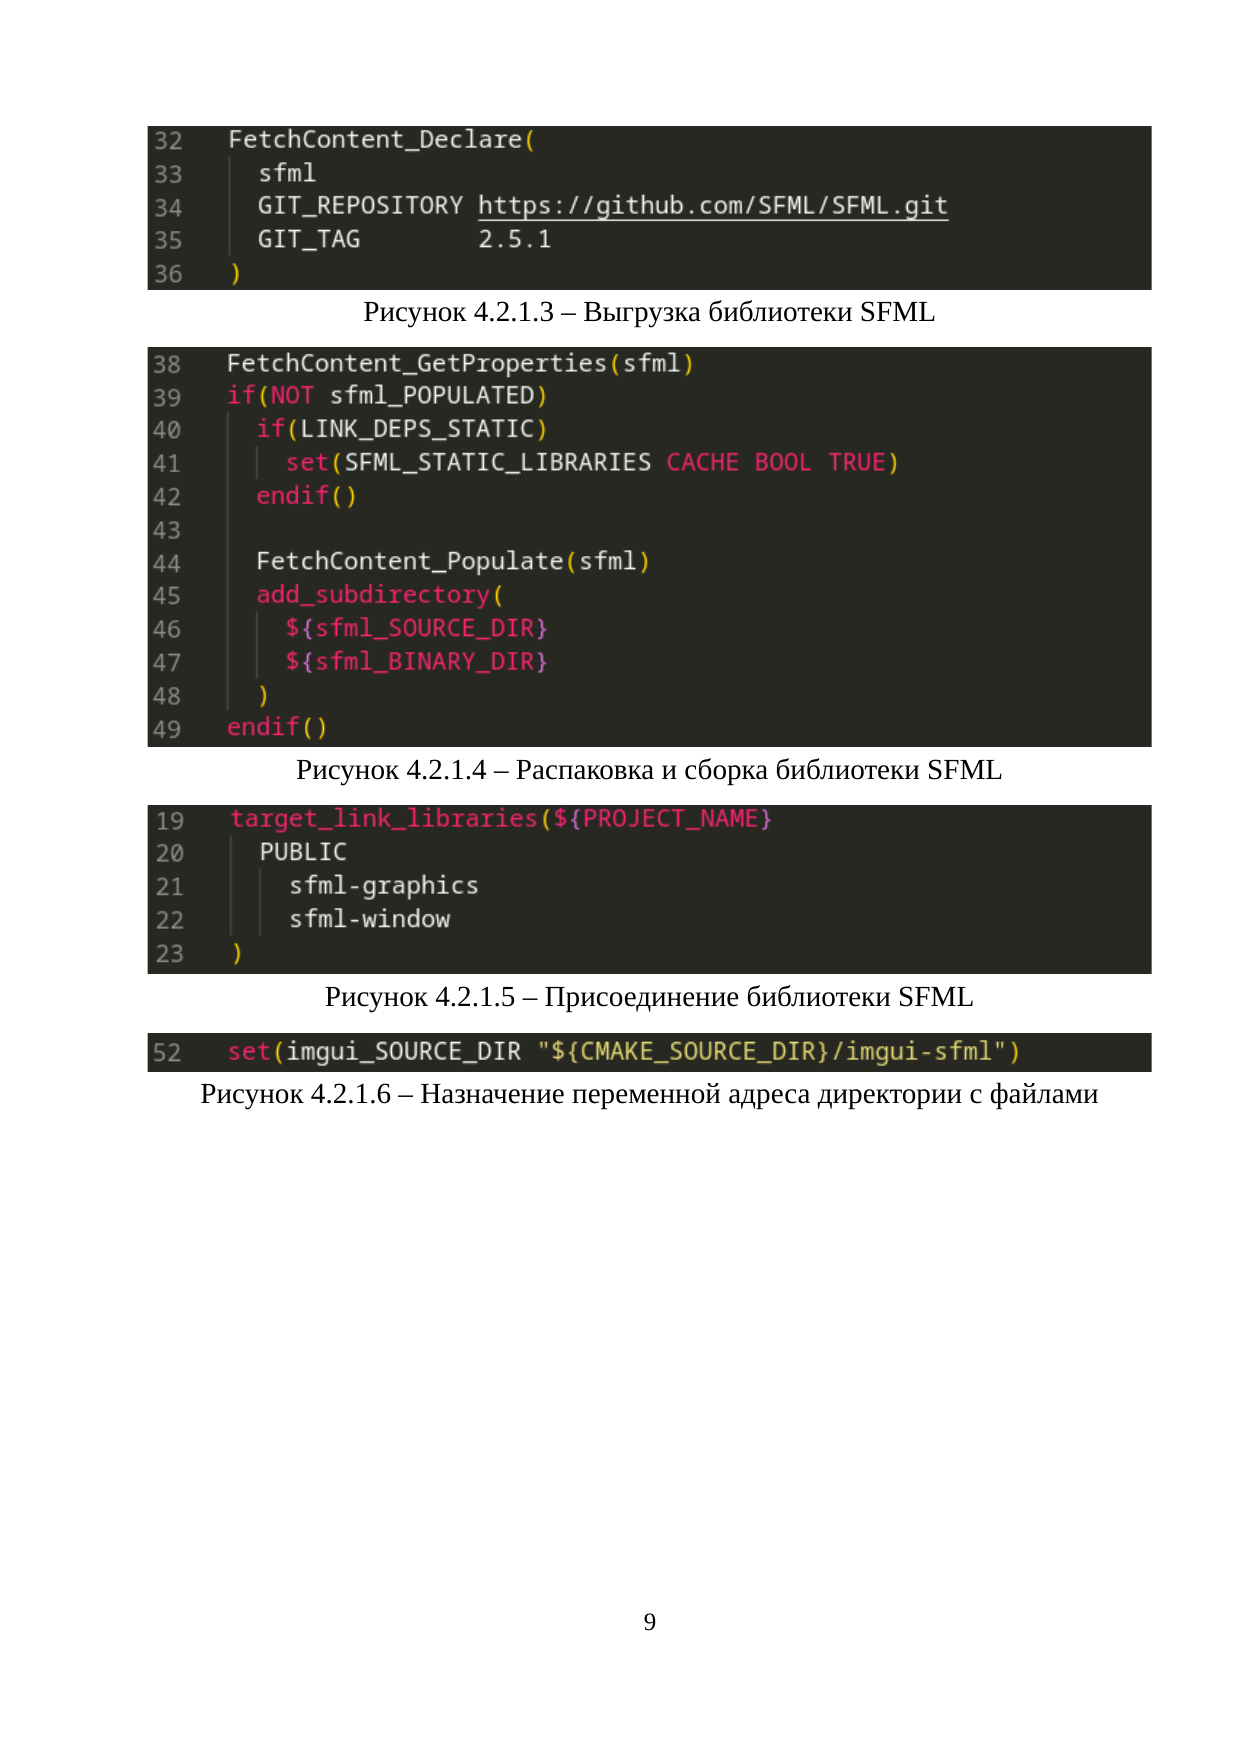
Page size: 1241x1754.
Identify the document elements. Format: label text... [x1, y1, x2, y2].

text Рисунок 4.2.1.3 – Выгрузка библиотеки SFML [148, 290, 1152, 328]
picture [147, 347, 1152, 747]
text Рисунок 4.2.1.6 – Назначение переменной адреса директории с файлами [148, 1072, 1152, 1110]
picture [147, 805, 1152, 974]
picture [147, 126, 1152, 290]
text Рисунок 4.2.1.4 – Распаковка и сборка библиотеки SFML [148, 747, 1152, 786]
picture [147, 1033, 1152, 1072]
text [148, 118, 1152, 126]
text Рисунок 4.2.1.5 – Присоединение библиотеки SFML [148, 974, 1152, 1013]
